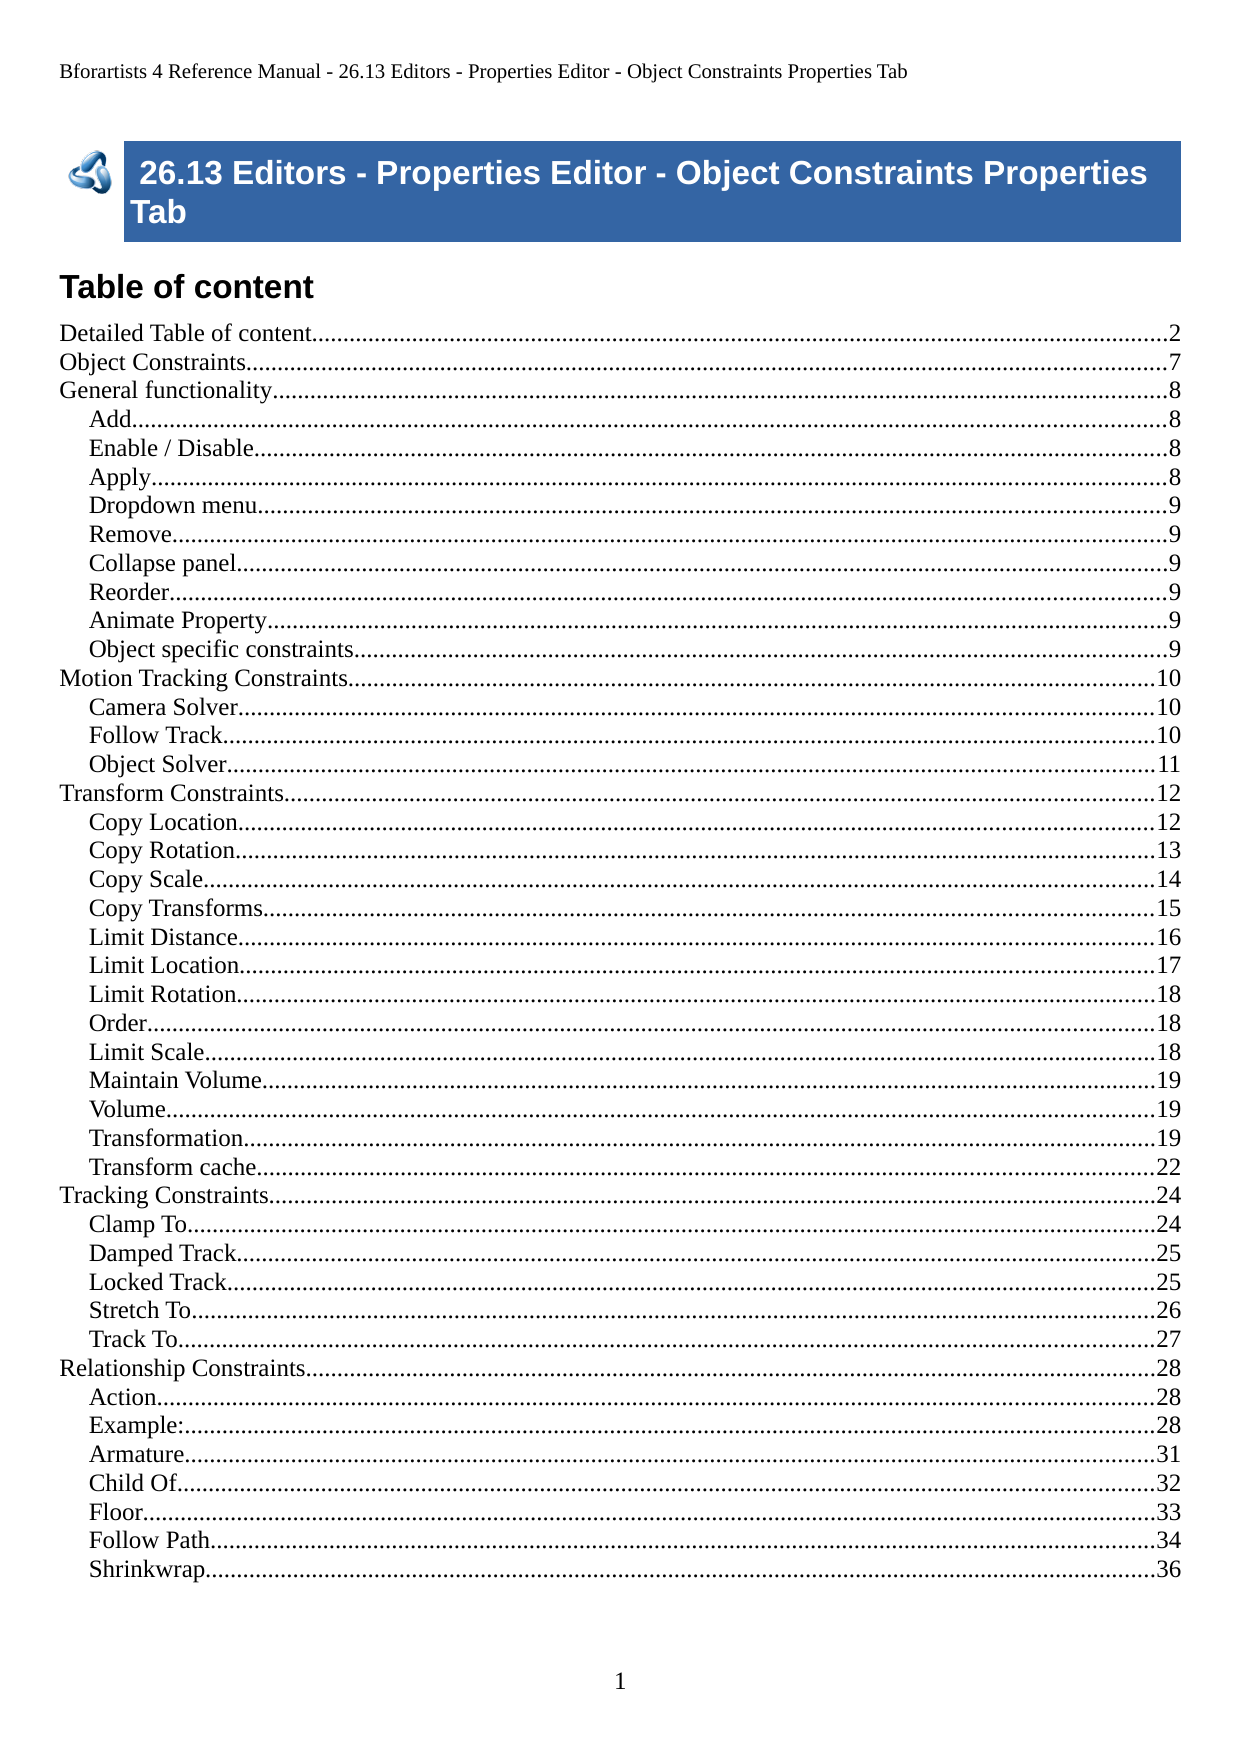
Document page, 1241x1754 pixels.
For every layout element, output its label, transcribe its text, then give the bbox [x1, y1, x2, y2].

text Collapse panel 9 [88, 548, 1181, 577]
text Limit Distance 16 [88, 922, 1181, 950]
text Armature 31 [88, 1439, 1181, 1468]
text Locked Track 25 [88, 1267, 1181, 1295]
text Object Constraints 7 [59, 347, 1181, 375]
text Limit Rotation 18 [88, 979, 1181, 1008]
text Reorder 9 [88, 577, 1181, 605]
text Camera Solver 10 [88, 692, 1181, 720]
text Action 28 [88, 1382, 1181, 1410]
text Motion Tracking Constraints 10 [59, 663, 1181, 692]
text Order 18 [88, 1008, 1181, 1037]
table_header [59, 141, 124, 242]
text Apply 8 [88, 462, 1181, 490]
text Shrinkwrap 36 [88, 1554, 1181, 1583]
text Copy Transforms 15 [88, 893, 1181, 922]
text Enable / Disable 8 [88, 433, 1181, 462]
text Transform cache 22 [88, 1152, 1181, 1180]
text Copy Location 12 [88, 807, 1181, 835]
text Clamp To 24 [88, 1209, 1181, 1238]
text Limit Scale 18 [88, 1037, 1181, 1065]
text Transform Constraints 12 [59, 778, 1181, 807]
text Track To 27 [88, 1324, 1181, 1353]
text Detailed Table of content 2 [59, 318, 1181, 347]
text Follow Path 34 [88, 1525, 1181, 1554]
text Copy Scale 14 [88, 864, 1181, 893]
text Copy Rotation 13 [88, 835, 1181, 864]
text Transformation 19 [88, 1123, 1181, 1152]
text Object Solver 11 [88, 749, 1181, 778]
text Remove 9 [88, 519, 1181, 548]
text Object specific constraints 9 [88, 634, 1181, 663]
table_header 26.13 Editors - Properties Editor - Object Constraints Properties Tab [124, 141, 1181, 242]
text Volume 19 [88, 1094, 1181, 1123]
text Child Of 32 [88, 1468, 1181, 1497]
text Follow Track 10 [88, 720, 1181, 749]
text Dropdown menu 9 [88, 490, 1181, 519]
text Example: 28 [88, 1410, 1181, 1439]
text Relationship Constraints 28 [59, 1353, 1181, 1382]
picture [65, 147, 114, 197]
subtitle Table of content [59, 267, 1181, 305]
text General functionality 8 [59, 375, 1181, 404]
text Tracking Constraints 24 [59, 1180, 1181, 1209]
text Animate Property 9 [88, 605, 1181, 634]
text Maintain Volume 19 [88, 1065, 1181, 1094]
text Stretch To 26 [88, 1295, 1181, 1324]
text Floor 33 [88, 1497, 1181, 1525]
text Add 8 [88, 404, 1181, 433]
text Limit Location 17 [88, 950, 1181, 979]
text Damped Track 25 [88, 1238, 1181, 1267]
